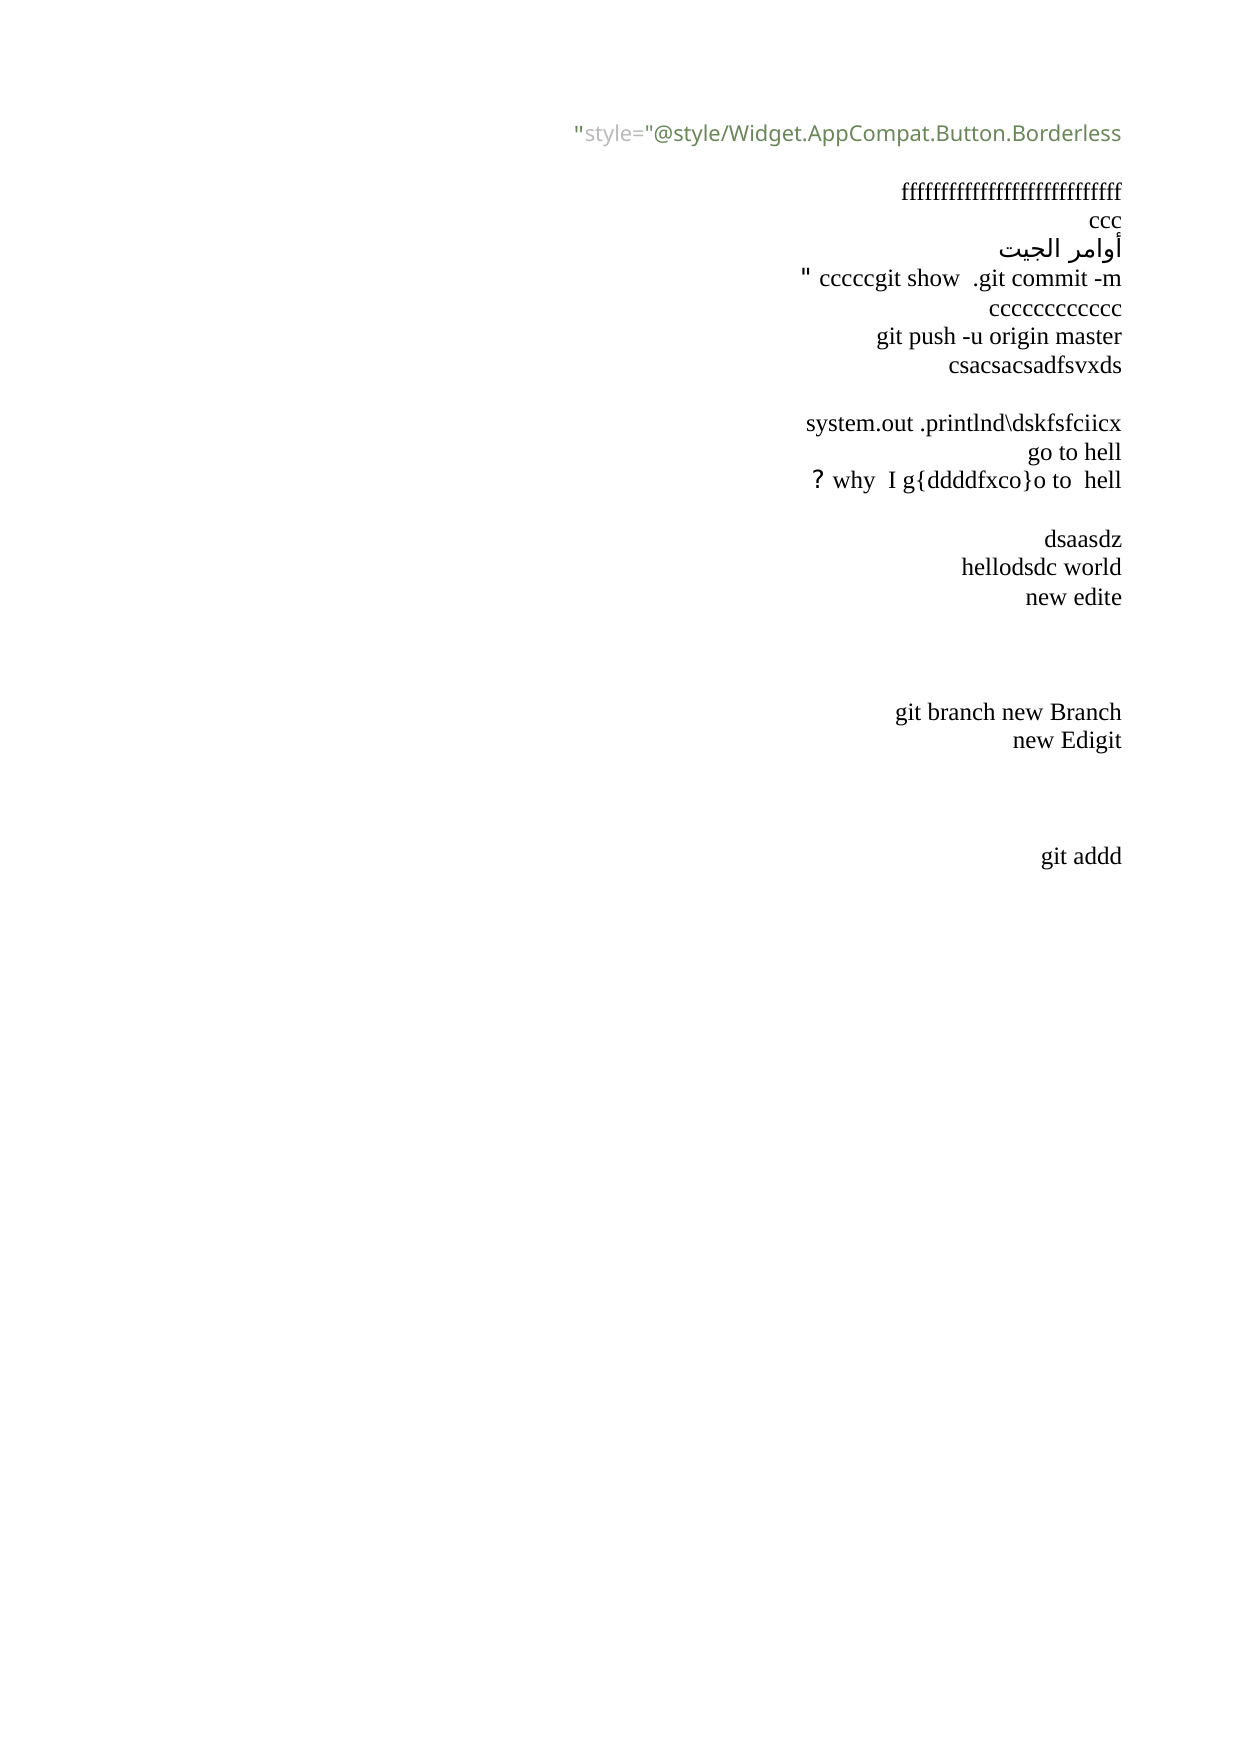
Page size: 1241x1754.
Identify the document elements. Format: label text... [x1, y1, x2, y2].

text why I g{ddddfxco}o to hell ? [118, 466, 1122, 495]
text ffffffffffffffffffffffffffff [118, 177, 1122, 205]
text ccc [118, 205, 1122, 234]
text style="@style/Widget.AppCompat.Button.Borderless" [118, 118, 1122, 148]
text go to hell [118, 437, 1122, 466]
text git push -u origin master [118, 321, 1122, 350]
text dsaasdz [118, 524, 1122, 552]
text system.out .printlnd\dskfsfciicx [118, 408, 1122, 437]
text new edite [118, 582, 1122, 610]
text git branch new Branch [118, 697, 1122, 725]
text cccccccccccc [118, 293, 1122, 321]
text أوامر الجيت [118, 234, 1122, 263]
text git addd [118, 841, 1122, 870]
text new Edigit [118, 725, 1122, 755]
text csacsacsadfsvxds [118, 350, 1122, 379]
text cccccgit show .git commit -m " [118, 263, 1122, 293]
text hellodsdc world [118, 552, 1122, 582]
